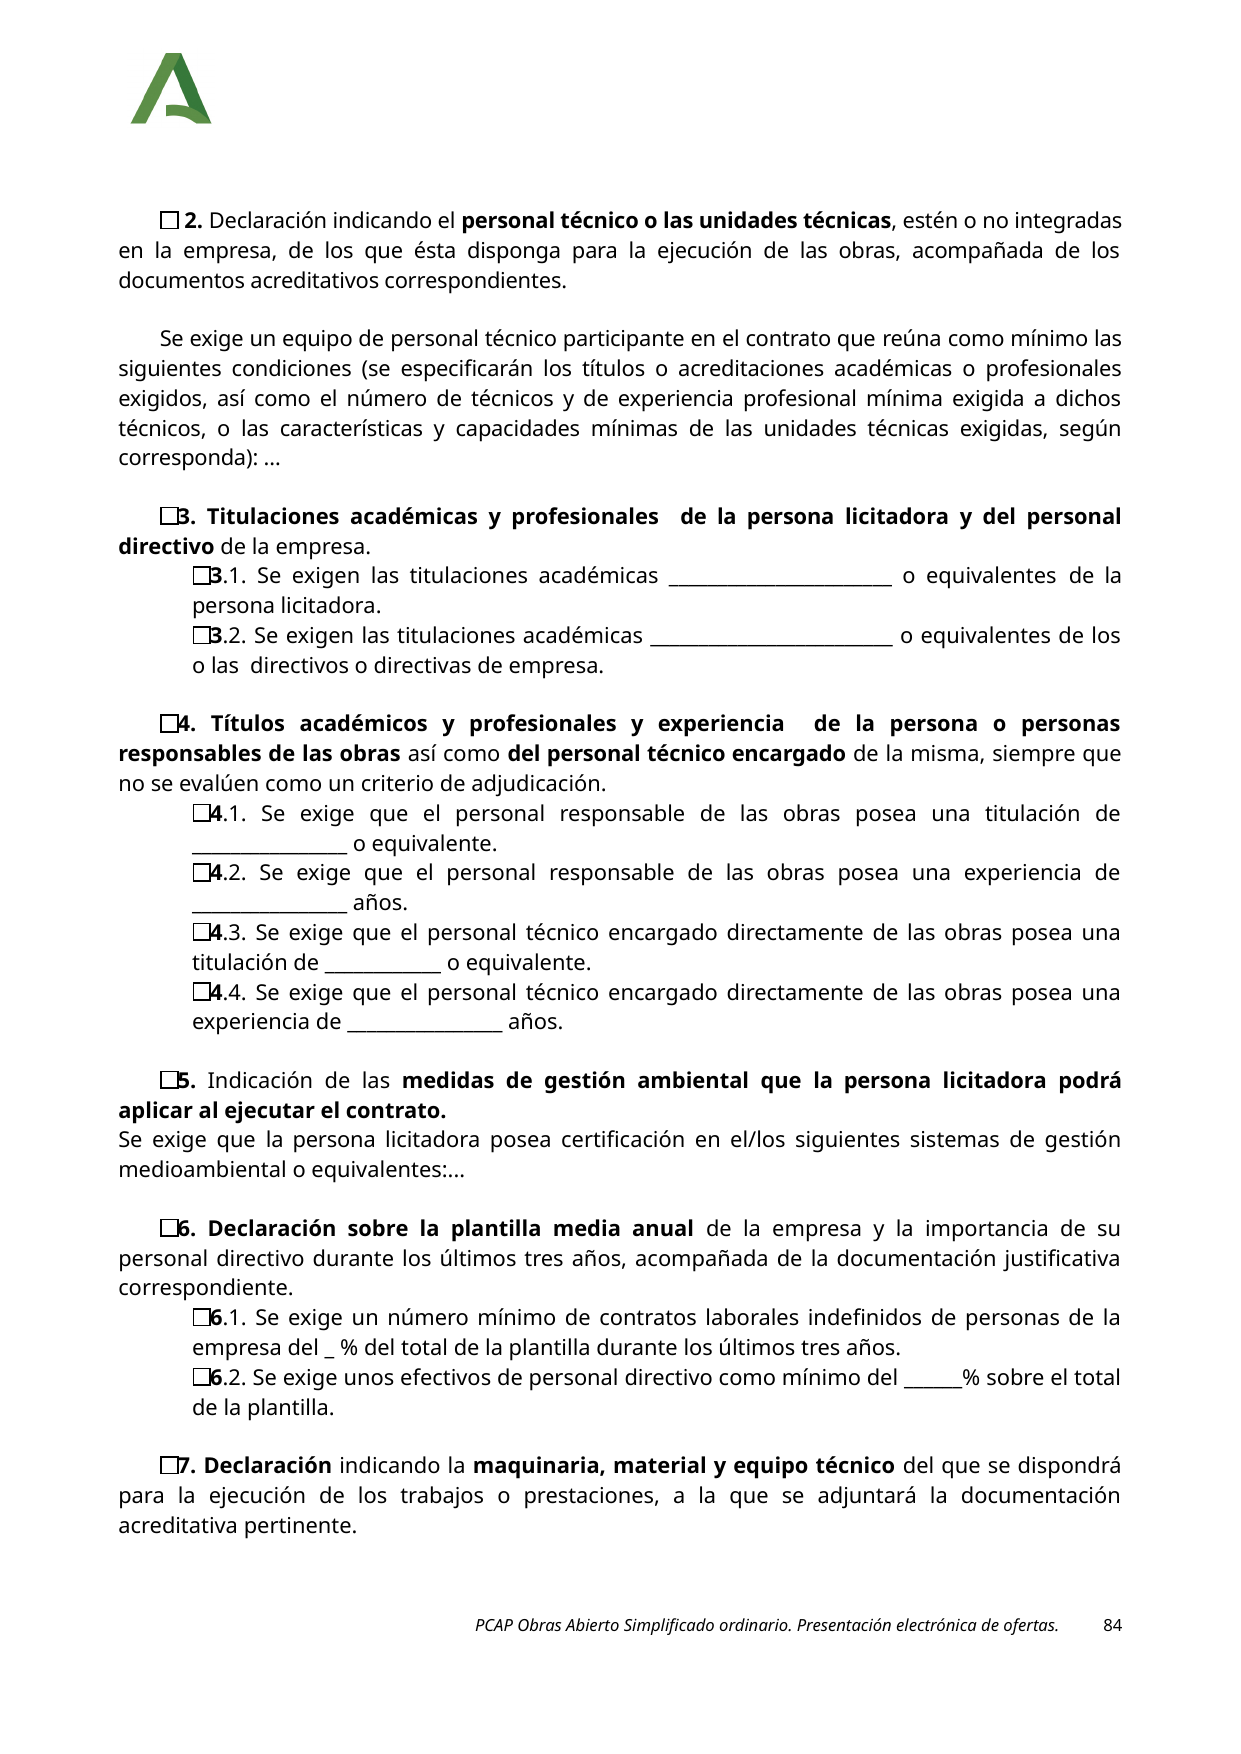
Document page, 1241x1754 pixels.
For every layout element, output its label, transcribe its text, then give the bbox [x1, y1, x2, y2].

text 4.4. Se exige que el personal técnico encargado directamente de las obras posea una experiencia de ________________ años. [192, 977, 1122, 1036]
picture [127, 48, 216, 128]
text 5. Indicación de las medidas de gestión ambiental que la persona licitadora podrá aplicar al ejecutar el contrato. [118, 1065, 1122, 1124]
text 4.2. Se exige que el personal responsable de las obras posea una experiencia de ________________ años. [192, 857, 1122, 917]
text Se exige que la persona licitadora posea certificación en el/los siguientes sistemas de gestión medioambiental o equivalentes:... [118, 1124, 1122, 1184]
text Se exige un equipo de personal técnico participante en el contrato que reúna como mínimo las siguientes condiciones (se especificarán los títulos o acreditaciones académicas o profesionales exigidos, así como el número de técnicos y de experiencia profesional mínima exigida a dichos técnicos, o las características y capacidades mínimas de las unidades técnicas exigidas, según corresponda): … [118, 323, 1122, 472]
text 6.1. Se exige un número mínimo de contratos laborales indefinidos de personas de la empresa del _ % del total de la plantilla durante los últimos tres años. [192, 1302, 1122, 1362]
text 3.1. Se exigen las titulaciones académicas _______________________ o equivalentes de la persona licitadora. [192, 561, 1122, 620]
text 4.3. Se exige que el personal técnico encargado directamente de las obras posea una titulación de ____________ o equivalente. [192, 917, 1122, 977]
text 3. Titulaciones académicas y profesionales de la persona licitadora y del personal directivo de la empresa. [118, 501, 1122, 561]
text 3.2. Se exigen las titulaciones académicas _________________________ o equivalentes de los o las directivos o directivas de empresa. [192, 620, 1122, 680]
text 7. Declaración indicando la maquinaria, material y equipo técnico del que se dispondrá para la ejecución de los trabajos o prestaciones, a la que se adjuntará la documentación acreditativa pertinente. [118, 1450, 1122, 1539]
text 4.1. Se exige que el personal responsable de las obras posea una titulación de ________________ o equivalente. [192, 798, 1122, 857]
text 2. Declaración indicando el personal técnico o las unidades técnicas, estén o no integradas en la empresa, de los que ésta disponga para la ejecución de las obras, acompañada de los documentos acreditativos correspondientes. [118, 205, 1122, 294]
text 6.2. Se exige unos efectivos de personal directivo como mínimo del ______% sobre el total de la plantilla. [192, 1362, 1122, 1421]
text 4. Títulos académicos y profesionales y experiencia de la persona o personas responsables de las obras así como del personal técnico encargado de la misma, siempre que no se evalúen como un criterio de adjudicación. [118, 708, 1122, 798]
text 6. Declaración sobre la plantilla media anual de la empresa y la importancia de su personal directivo durante los últimos tres años, acompañada de la documentación justificativa correspondiente. [118, 1213, 1122, 1302]
